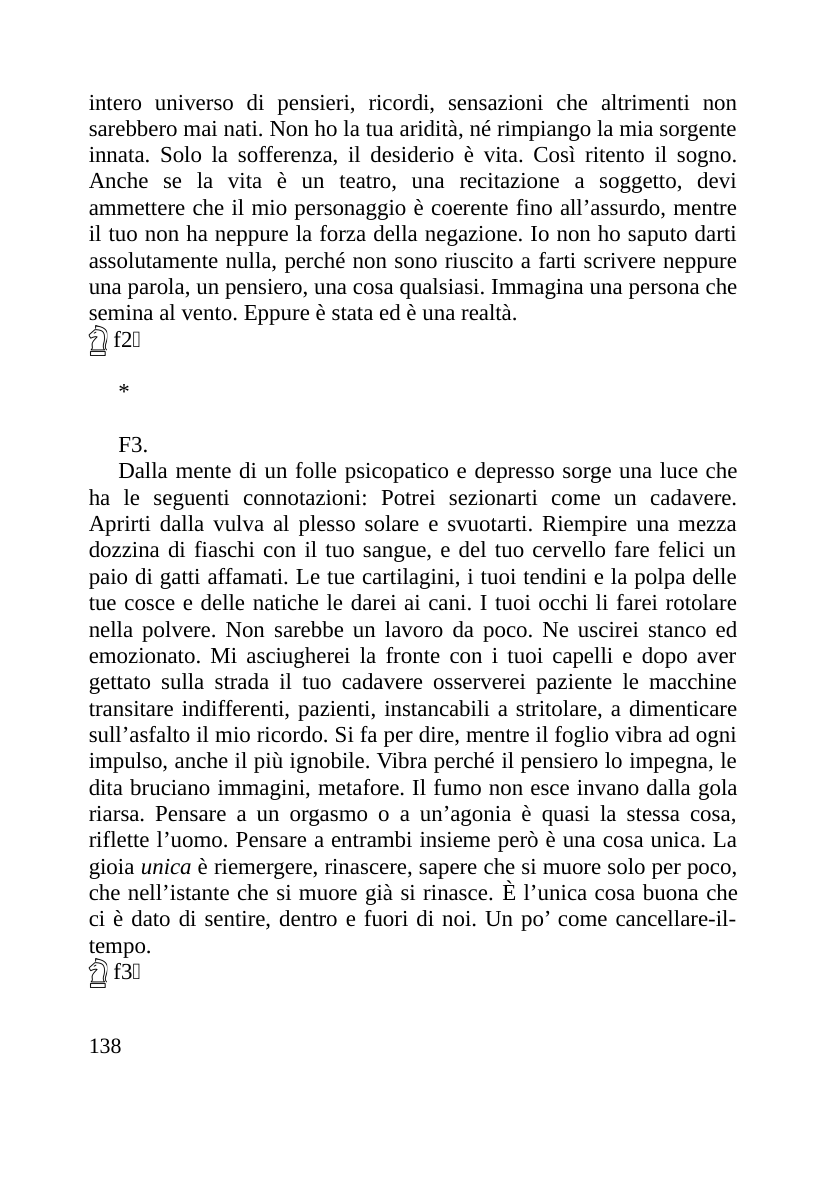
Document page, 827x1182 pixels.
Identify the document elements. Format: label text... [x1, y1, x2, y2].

text intero universo di pensieri, ricordi, sensazioni che altrimenti non sarebbero mai nati. Non ho la tua aridità, né rimpiango la mia sorgente innata. Solo la sofferenza, il desiderio è vita. Così ritento il sogno. Anche se la vita è un teatro, una recitazione a soggetto, devi ammettere che il mio personaggio è coerente fino all’assurdo, mentre il tuo non ha neppure la forza della negazione. Io non ho saputo darti assolutamente nulla, perché non sono riuscito a farti scrivere neppure una parola, un pensiero, una cosa qualsiasi. Immagina una persona che semina al vento. Eppure è stata ed è una realtà. [88, 88, 738, 326]
text F3. [88, 431, 738, 457]
picture [88, 325, 108, 356]
text f2g [108, 326, 738, 352]
text f3g [108, 958, 738, 984]
text Dalla mente di un folle psicopatico e depresso sorge una luce che ha le seguenti connotazioni: Potrei sezionarti come un cadavere. Aprirti dalla vulva al plesso solare e svuotarti. Riempire una mezza dozzina di fiaschi con il tuo sangue, e del tuo cervello fare felici un paio di gatti affamati. Le tue cartilagini, i tuoi tendini e la polpa delle tue cosce e delle natiche le darei ai cani. I tuoi occhi li farei rotolare nella polvere. Non sarebbe un lavoro da poco. Ne uscirei stanco ed emozionato. Mi asciugherei la fronte con i tuoi capelli e dopo aver gettato sulla strada il tuo cadavere osserverei paziente le macchine transitare indifferenti, pazienti, instancabili a stritolare, a dimenticare sull’asfalto il mio ricordo. Si fa per dire, mentre il foglio vibra ad ogni impulso, anche il più ignobile. Vibra perché il pensiero lo impegna, le dita bruciano immagini, metafore. Il fumo non esce invano dalla gola riarsa. Pensare a un orgasmo o a un’agonia è quasi la stessa cosa, riflette l’uomo. Pensare a entrambi insieme però è una cosa unica. La gioia unica è riemergere, rinascere, sapere che si muore solo per poco, che nell’istante che si muore già si rinasce. è l’unica cosa buona che ci è dato di sentire, dentro e fuori di noi. Un po’ come cancellare-il-tempo. [88, 457, 738, 958]
picture [88, 958, 108, 988]
text * [88, 378, 738, 405]
